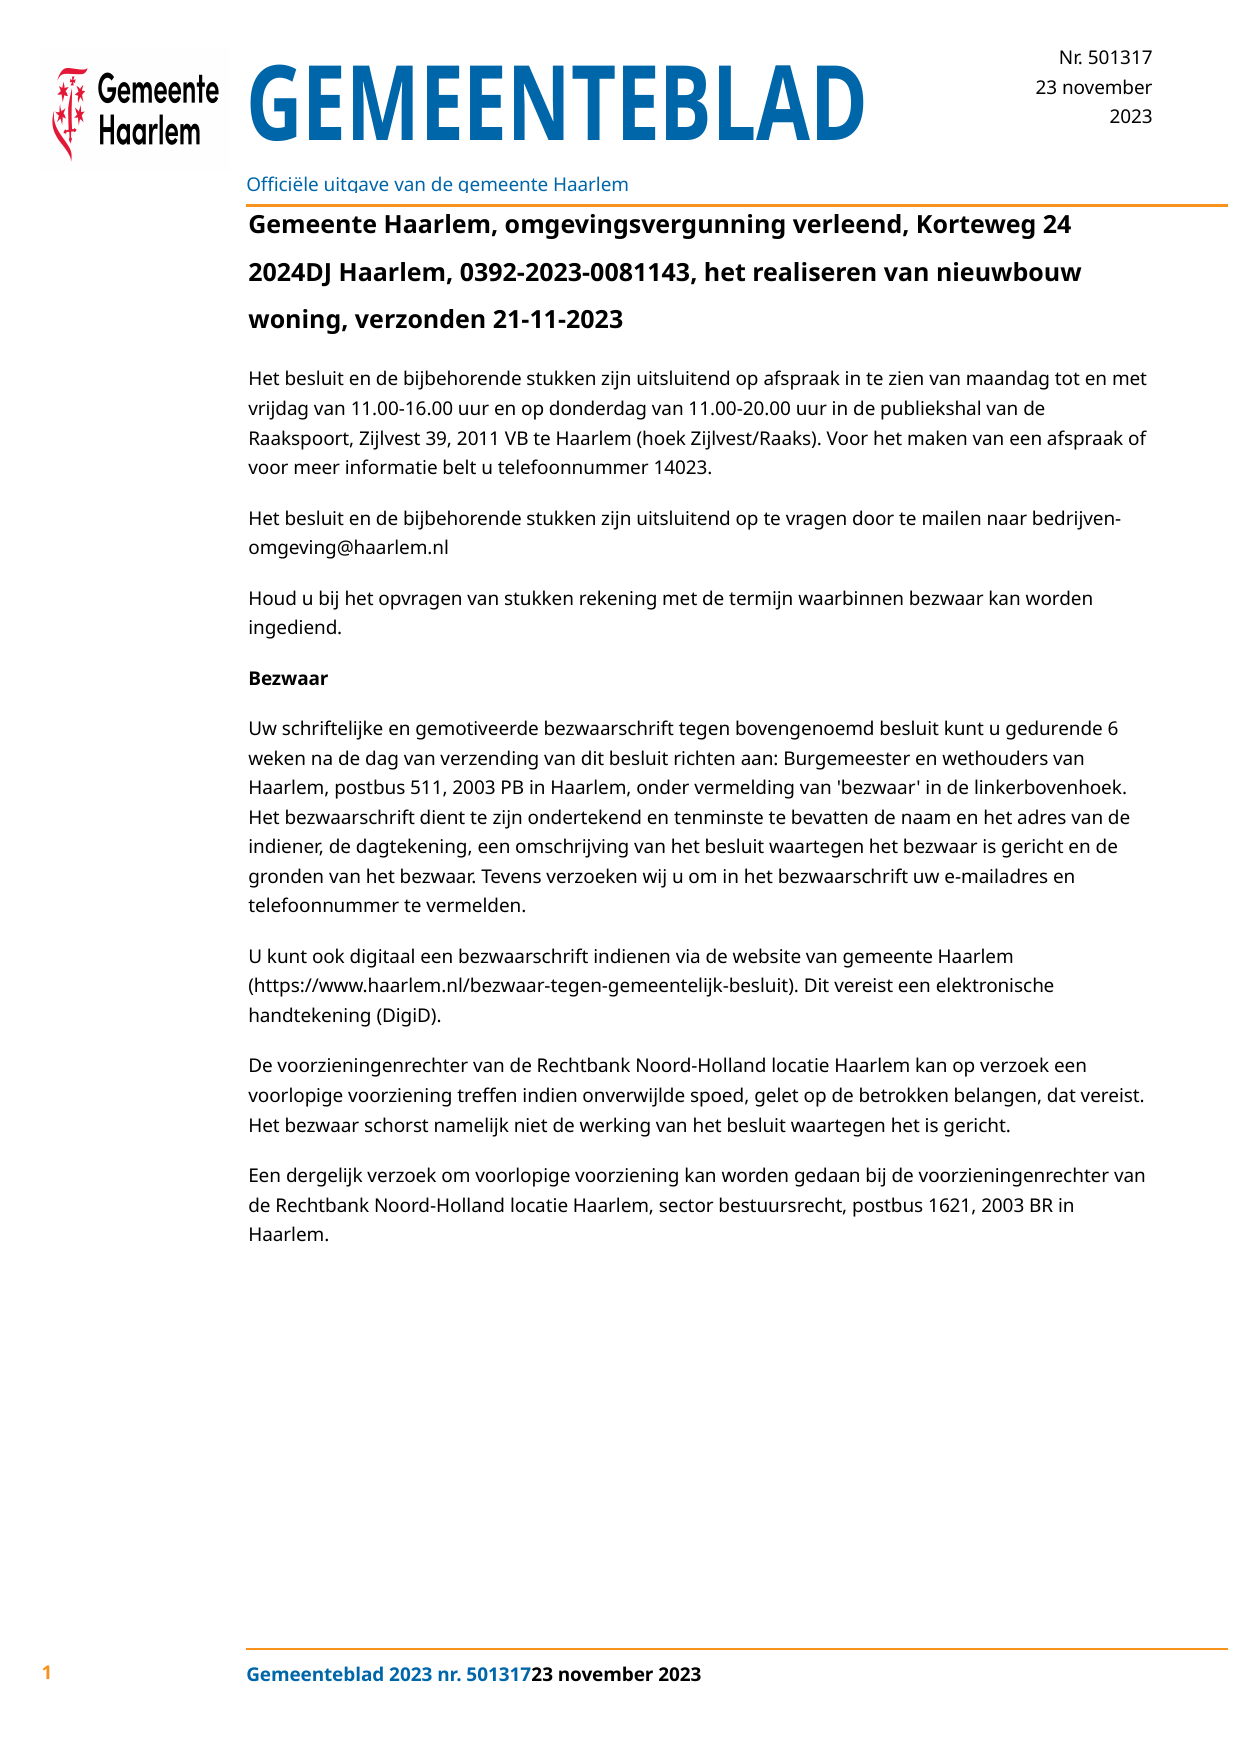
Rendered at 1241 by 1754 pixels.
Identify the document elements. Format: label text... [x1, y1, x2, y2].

text Uw schriftelijke en gemotiveerde bezwaarschrift tegen bovengenoemd besluit kunt u gedurende 6 weken na de dag van verzending van dit besluit richten aan: Burgemeester en wethouders van Haarlem, postbus 511, 2003 PB in Haarlem, onder vermelding van 'bezwaar' in de linkerbovenhoek. Het bezwaarschrift dient te zijn ondertekend en tenminste te bevatten de naam en het adres van de indiener, de dagtekening, een omschrijving van het besluit waartegen het bezwaar is gericht en de gronden van het bezwaar. Tevens verzoeken wij u om in het bezwaarschrift uw e-mailadres en telefoonnummer te vermelden. [248, 715, 1152, 918]
text Het besluit en de bijbehorende stukken zijn uitsluitend op afspraak in te zien van maandag tot en met vrijdag van 11.00-16.00 uur en op donderdag van 11.00-20.00 uur in de publiekshal van de Raakspoort, Zijlvest 39, 2011 VB te Haarlem (hoek Zijlvest/Raaks). Voor het maken van een afspraak of voor meer informatie belt u telefoonnummer 14023. [248, 366, 1152, 480]
text Bezwaar [248, 665, 1152, 690]
text De voorzieningenrechter van de Rechtbank Noord-Holland locatie Haarlem kan op verzoek een voorlopige voorziening treffen indien onverwijlde spoed, gelet op de betrokken belangen, dat vereist. Het bezwaar schorst namelijk niet de werking van het besluit waartegen het is gericht. [248, 1053, 1152, 1137]
text Het besluit en de bijbehorende stukken zijn uitsluitend op te vragen door te mailen naar bedrijven-omgeving@haarlem.nl [248, 505, 1152, 560]
text Gemeente Haarlem, omgevingsvergunning verleend, Korteweg 24 2024DJ Haarlem, 0392-2023-0081143, het realiseren van nieuwbouw woning, verzonden 21-11-2023 [248, 207, 1152, 336]
picture [41, 47, 231, 172]
text Een dergelijk verzoek om voorlopige voorziening kan worden gedaan bij de voorzieningenrechter van de Rechtbank Noord-Holland locatie Haarlem, sector bestuursrecht, postbus 1621, 2003 BR in Haarlem. [248, 1162, 1152, 1247]
text U kunt ook digitaal een bezwaarschrift indienen via de website van gemeente Haarlem (https://www.haarlem.nl/bezwaar-tegen-gemeentelijk-besluit). Dit vereist een elektronische handtekening (DigiD). [248, 943, 1152, 1028]
text Houd u bij het opvragen van stukken rekening met de termijn waarbinnen bezwaar kan worden ingediend. [248, 585, 1152, 640]
